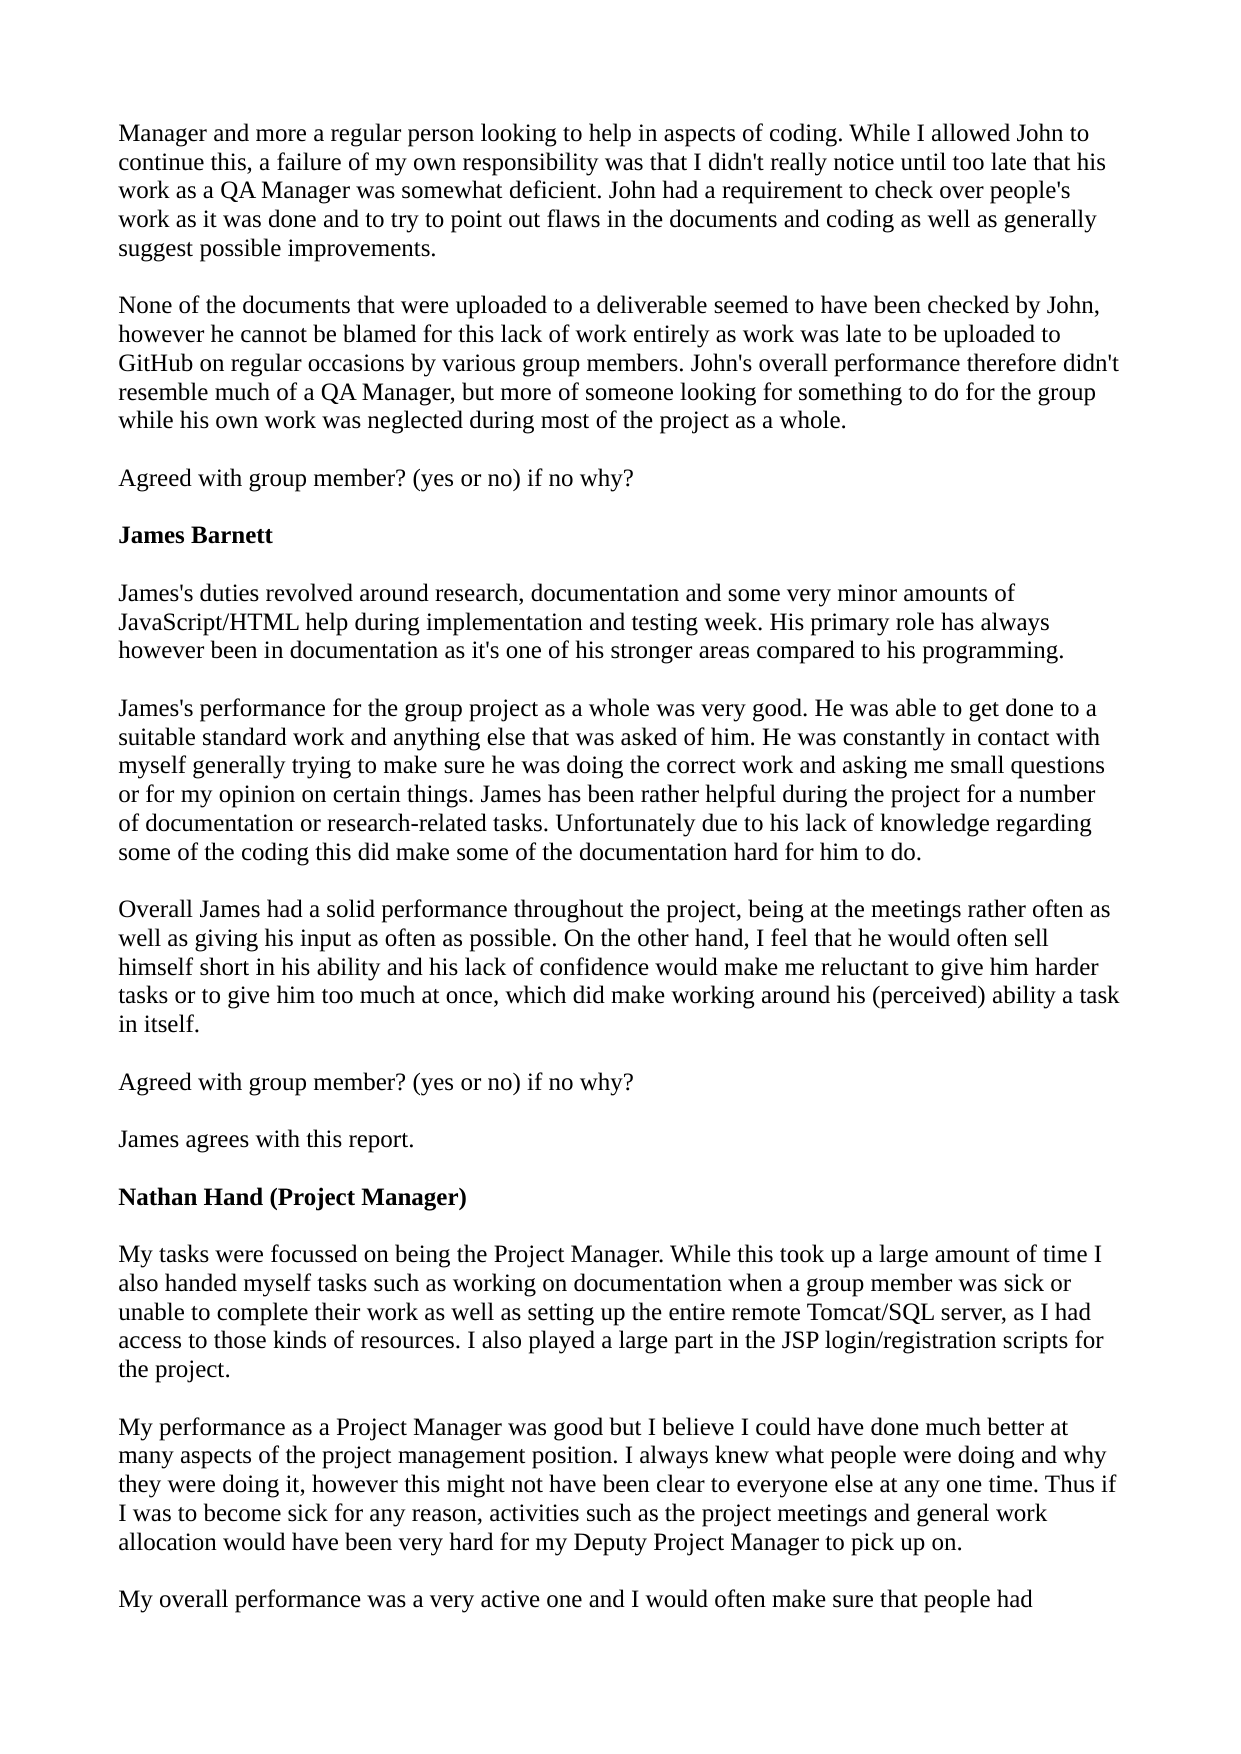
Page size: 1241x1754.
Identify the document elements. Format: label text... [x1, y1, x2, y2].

text Agreed with group member? (yes or no) if no why? [118, 1067, 1122, 1096]
text My overall performance was a very active one and I would often make sure that people had [118, 1584, 1122, 1613]
text Overall James had a solid performance throughout the project, being at the meetings rather often as well as giving his input as often as possible. On the other hand, I feel that he would often sell himself short in his ability and his lack of confidence would make me reluctant to give him harder tasks or to give him too much at once, which did make working around his (perceived) ability a task in itself. [118, 894, 1122, 1038]
text James agrees with this report. [118, 1124, 1122, 1153]
text Agreed with group member? (yes or no) if no why? [118, 463, 1122, 492]
text James's duties revolved around research, documentation and some very minor amounts of JavaScript/HTML help during implementation and testing week. His primary role has always however been in documentation as it's one of his stronger areas compared to his programming. [118, 578, 1122, 664]
text My tasks were focussed on being the Project Manager. While this took up a large amount of time I also handed myself tasks such as working on documentation when a group member was sick or unable to complete their work as well as setting up the entire remote Tomcat/SQL server, as I had access to those kinds of resources. I also played a large part in the JSP login/registration scripts for the project. [118, 1239, 1122, 1383]
text Manager and more a regular person looking to help in aspects of coding. While I allowed John to continue this, a failure of my own responsibility was that I didn't really notice until too late that his work as a QA Manager was somewhat deficient. John had a requirement to check over people's work as it was done and to try to point out flaws in the documents and coding as well as generally suggest possible improvements. [118, 118, 1122, 262]
text Nathan Hand (Project Manager) [118, 1182, 1122, 1211]
text James Barnett [118, 521, 1122, 549]
text None of the documents that were uploaded to a deliverable seemed to have been checked by John, however he cannot be blamed for this lack of work entirely as work was late to be uploaded to GitHub on regular occasions by various group members. John's overall performance therefore didn't resemble much of a QA Manager, but more of someone looking for something to do for the group while his own work was neglected during most of the project as a whole. [118, 291, 1122, 434]
text My performance as a Project Manager was good but I believe I could have done much better at many aspects of the project management position. I always knew what people were doing and why they were doing it, however this might not have been clear to everyone else at any one time. Thus if I was to become sick for any reason, activities such as the project meetings and general work allocation would have been very hard for my Deputy Project Manager to pick up on. [118, 1412, 1122, 1556]
text James's performance for the group project as a whole was very good. He was able to get done to a suitable standard work and anything else that was asked of him. He was constantly in contact with myself generally trying to make sure he was doing the correct work and asking me small questions or for my opinion on certain things. James has been rather helpful during the project for a number of documentation or research-related tasks. Unfortunately due to his lack of knowledge regarding some of the coding this did make some of the documentation hard for him to do. [118, 693, 1122, 866]
